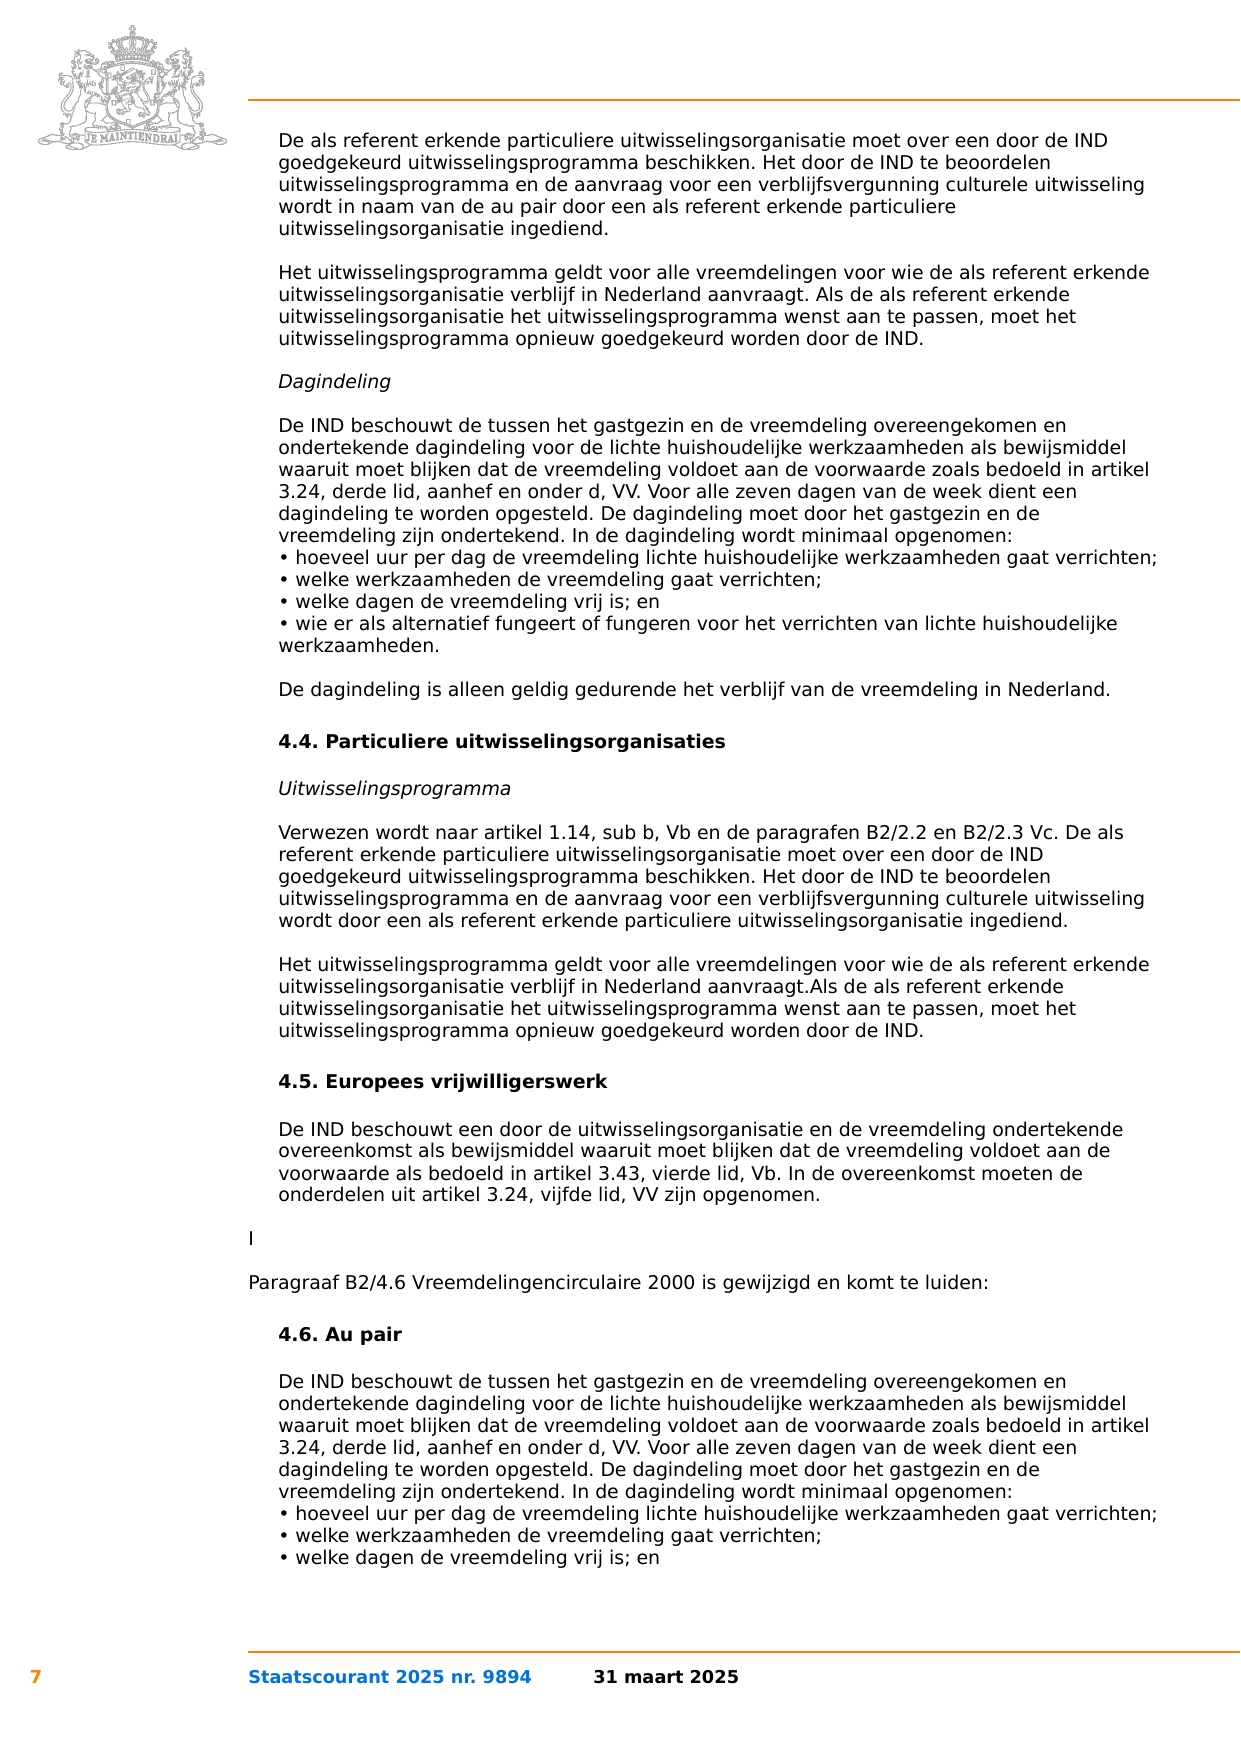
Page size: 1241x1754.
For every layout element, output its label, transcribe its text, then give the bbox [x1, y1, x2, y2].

text • welke dagen de vreemdeling vrij is; en [278, 591, 1163, 613]
text • welke werkzaamheden de vreemdeling gaat verrichten; [278, 1525, 1163, 1547]
subtitle 4.5. Europees vrijwilligerswerk [278, 1071, 1163, 1093]
subtitle Uitwisselingsprogramma [278, 778, 1163, 800]
text De als referent erkende particuliere uitwisselingsorganisatie moet over een door de IND goedgekeurd uitwisselingsprogramma beschikken. Het door de IND te beoordelen uitwisselingsprogramma en de aanvraag voor een verblijfsvergunning culturele uitwisseling wordt in naam van de au pair door een als referent erkende particuliere uitwisselingsorganisatie ingediend. [278, 130, 1163, 240]
text Het uitwisselingsprogramma geldt voor alle vreemdelingen voor wie de als referent erkende uitwisselingsorganisatie verblijf in Nederland aanvraagt.Als de als referent erkende uitwisselingsorganisatie het uitwisselingsprogramma wenst aan te passen, moet het uitwisselingsprogramma opnieuw goedgekeurd worden door de IND. [278, 953, 1163, 1041]
text De IND beschouwt een door de uitwisselingsorganisatie en de vreemdeling ondertekende overeenkomst als bewijsmiddel waaruit moet blijken dat de vreemdeling voldoet aan de voorwaarde als bedoeld in artikel 3.43, vierde lid, Vb. In de overeenkomst moeten de onderdelen uit artikel 3.24, vijfde lid, VV zijn opgenomen. [278, 1118, 1163, 1206]
text De IND beschouwt de tussen het gastgezin en de vreemdeling overeengekomen en ondertekende dagindeling voor de lichte huishoudelijke werkzaamheden als bewijsmiddel waaruit moet blijken dat de vreemdeling voldoet aan de voorwaarde zoals bedoeld in artikel 3.24, derde lid, aanhef en onder d, VV. Voor alle zeven dagen van de week dient een dagindeling te worden opgesteld. De dagindeling moet door het gastgezin en de vreemdeling zijn ondertekend. In de dagindeling wordt minimaal opgenomen: [278, 415, 1163, 547]
text • welke werkzaamheden de vreemdeling gaat verrichten; [278, 569, 1163, 591]
text • wie er als alternatief fungeert of fungeren voor het verrichten van lichte huishoudelijke werkzaamheden. [278, 613, 1163, 657]
text • hoeveel uur per dag de vreemdeling lichte huishoudelijke werkzaamheden gaat verrichten; [278, 547, 1163, 569]
subtitle 4.4. Particuliere uitwisselingsorganisaties [278, 731, 1163, 753]
text De dagindeling is alleen geldig gedurende het verblijf van de vreemdeling in Nederland. [278, 679, 1163, 701]
subtitle 4.6. Au pair [278, 1324, 1163, 1346]
text • welke dagen de vreemdeling vrij is; en [278, 1547, 1163, 1569]
text De IND beschouwt de tussen het gastgezin en de vreemdeling overeengekomen en ondertekende dagindeling voor de lichte huishoudelijke werkzaamheden als bewijsmiddel waaruit moet blijken dat de vreemdeling voldoet aan de voorwaarde zoals bedoeld in artikel 3.24, derde lid, aanhef en onder d, VV. Voor alle zeven dagen van de week dient een dagindeling te worden opgesteld. De dagindeling moet door het gastgezin en de vreemdeling zijn ondertekend. In de dagindeling wordt minimaal opgenomen: [278, 1371, 1163, 1503]
text Paragraaf B2/4.6 Vreemdelingencirculaire 2000 is gewijzigd en komt te luiden: [248, 1272, 1163, 1294]
text I [248, 1228, 1163, 1250]
picture [38, 25, 227, 150]
text • hoeveel uur per dag de vreemdeling lichte huishoudelijke werkzaamheden gaat verrichten; [278, 1503, 1163, 1525]
text Verwezen wordt naar artikel 1.14, sub b, Vb en de paragrafen B2/2.2 en B2/2.3 Vc. De als referent erkende particuliere uitwisselingsorganisatie moet over een door de IND goedgekeurd uitwisselingsprogramma beschikken. Het door de IND te beoordelen uitwisselingsprogramma en de aanvraag voor een verblijfsvergunning culturele uitwisseling wordt door een als referent erkende particuliere uitwisselingsorganisatie ingediend. [278, 822, 1163, 932]
text Het uitwisselingsprogramma geldt voor alle vreemdelingen voor wie de als referent erkende uitwisselingsorganisatie verblijf in Nederland aanvraagt. Als de als referent erkende uitwisselingsorganisatie het uitwisselingsprogramma wenst aan te passen, moet het uitwisselingsprogramma opnieuw goedgekeurd worden door de IND. [278, 262, 1163, 349]
subtitle Dagindeling [278, 371, 1163, 393]
